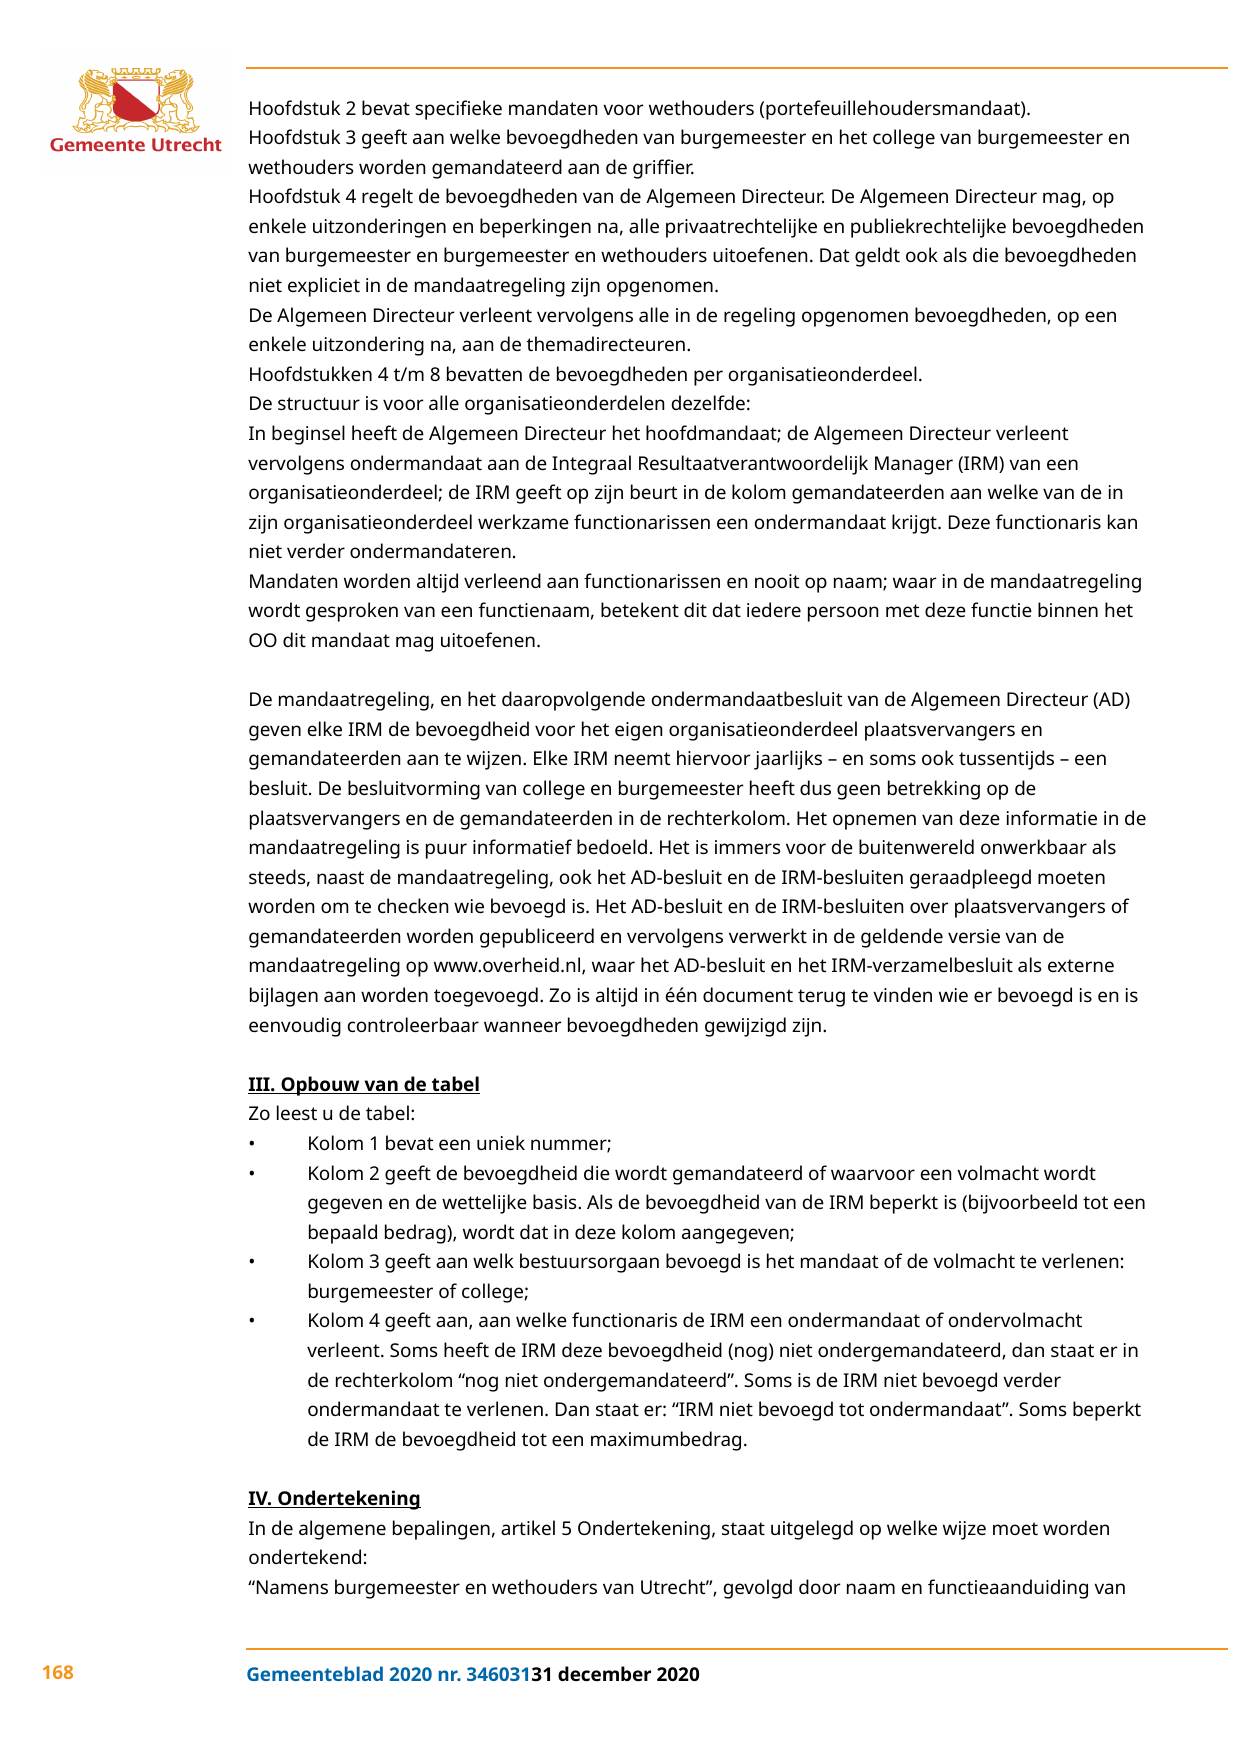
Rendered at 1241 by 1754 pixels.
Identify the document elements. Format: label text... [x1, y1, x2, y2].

text Hoofdstukken 4 t/m 8 bevatten de bevoegdheden per organisatieonderdeel. [248, 361, 1152, 387]
text In beginsel heeft de Algemeen Directeur het hoofdmandaat; de Algemeen Directeur verleent vervolgens ondermandaat aan de Integraal Resultaatverantwoordelijk Manager (IRM) van een organisatieonderdeel; de IRM geeft op zijn beurt in de kolom gemandateerden aan welke van de in zijn organisatieonderdeel werkzame functionarissen een ondermandaat krijgt. Deze functionaris kan niet verder ondermandateren. [248, 420, 1152, 564]
text Zo leest u de tabel: [248, 1101, 1152, 1126]
text Mandaten worden altijd verleend aan functionarissen en nooit op naam; waar in de mandaatregeling wordt gesproken van een functienaam, betekent dit dat iedere persoon met deze functie binnen het OO dit mandaat mag uitoefenen. [248, 568, 1152, 653]
text De structuur is voor alle organisatieonderdelen dezelfde: [248, 391, 1152, 416]
text Hoofdstuk 3 geeft aan welke bevoegdheden van burgemeester en het college van burgemeester en wethouders worden gemandateerd aan de griffier. [248, 124, 1152, 180]
text De Algemeen Directeur verleent vervolgens alle in de regeling opgenomen bevoegdheden, op een enkele uitzondering na, aan de themadirecteuren. [248, 302, 1152, 357]
text Hoofdstuk 2 bevat specifieke mandaten voor wethouders (portefeuillehoudersmandaat). [248, 95, 1152, 121]
list Kolom 4 geeft aan, aan welke functionaris de IRM een ondermandaat of ondervolmacht verleent. Soms heeft de IRM deze bevoegdheid (nog) niet ondergemandateerd, dan staat er in de rechterkolom “nog niet ondergemandateerd”. Soms is de IRM niet bevoegd verder ondermandaat te verlenen. Dan staat er: “IRM niet bevoegd tot ondermandaat”. Soms beperkt de IRM de bevoegdheid tot een maximumbedrag. [248, 1308, 1152, 1452]
text III. Opbouw van de tabel [248, 1071, 1152, 1097]
text IV. Ondertekening [248, 1485, 1152, 1511]
text Hoofdstuk 4 regelt de bevoegdheden van de Algemeen Directeur. De Algemeen Directeur mag, op enkele uitzonderingen en beperkingen na, alle privaatrechtelijke en publiekrechtelijke bevoegdheden van burgemeester en burgemeester en wethouders uitoefenen. Dat geldt ook als die bevoegdheden niet expliciet in de mandaatregeling zijn opgenomen. [248, 183, 1152, 298]
list Kolom 1 bevat een uniek nummer; [248, 1130, 1152, 1156]
picture [41, 47, 231, 172]
text “Namens burgemeester en wethouders van Utrecht”, gevolgd door naam en functieaanduiding van [248, 1574, 1152, 1600]
text De mandaatregeling, en het daaropvolgende ondermandaatbesluit van de Algemeen Directeur (AD) geven elke IRM de bevoegdheid voor het eigen organisatieonderdeel plaatsvervangers en gemandateerden aan te wijzen. Elke IRM neemt hiervoor jaarlijks – en soms ook tussentijds – een besluit. De besluitvorming van college en burgemeester heeft dus geen betrekking op de plaatsvervangers en de gemandateerden in de rechterkolom. Het opnemen van deze informatie in de mandaatregeling is puur informatief bedoeld. Het is immers voor de buitenwereld onwerkbaar als steeds, naast de mandaatregeling, ook het AD-besluit en de IRM-besluiten geraadpleegd moeten worden om te checken wie bevoegd is. Het AD-besluit en de IRM-besluiten over plaatsvervangers of gemandateerden worden gepubliceerd en vervolgens verwerkt in de geldende versie van de mandaatregeling op www.overheid.nl, waar het AD-besluit en het IRM-verzamelbesluit als externe bijlagen aan worden toegevoegd. Zo is altijd in één document terug te vinden wie er bevoegd is en is eenvoudig controleerbaar wanneer bevoegdheden gewijzigd zijn. [248, 686, 1152, 1038]
text In de algemene bepalingen, artikel 5 Ondertekening, staat uitgelegd op welke wijze moet worden ondertekend: [248, 1515, 1152, 1570]
list Kolom 3 geeft aan welk bestuursorgaan bevoegd is het mandaat of de volmacht te verlenen: burgemeester of college; [248, 1248, 1152, 1304]
list Kolom 2 geeft de bevoegdheid die wordt gemandateerd of waarvoor een volmacht wordt gegeven en de wettelijke basis. Als de bevoegdheid van de IRM beperkt is (bijvoorbeeld tot een bepaald bedrag), wordt dat in deze kolom aangegeven; [248, 1160, 1152, 1245]
